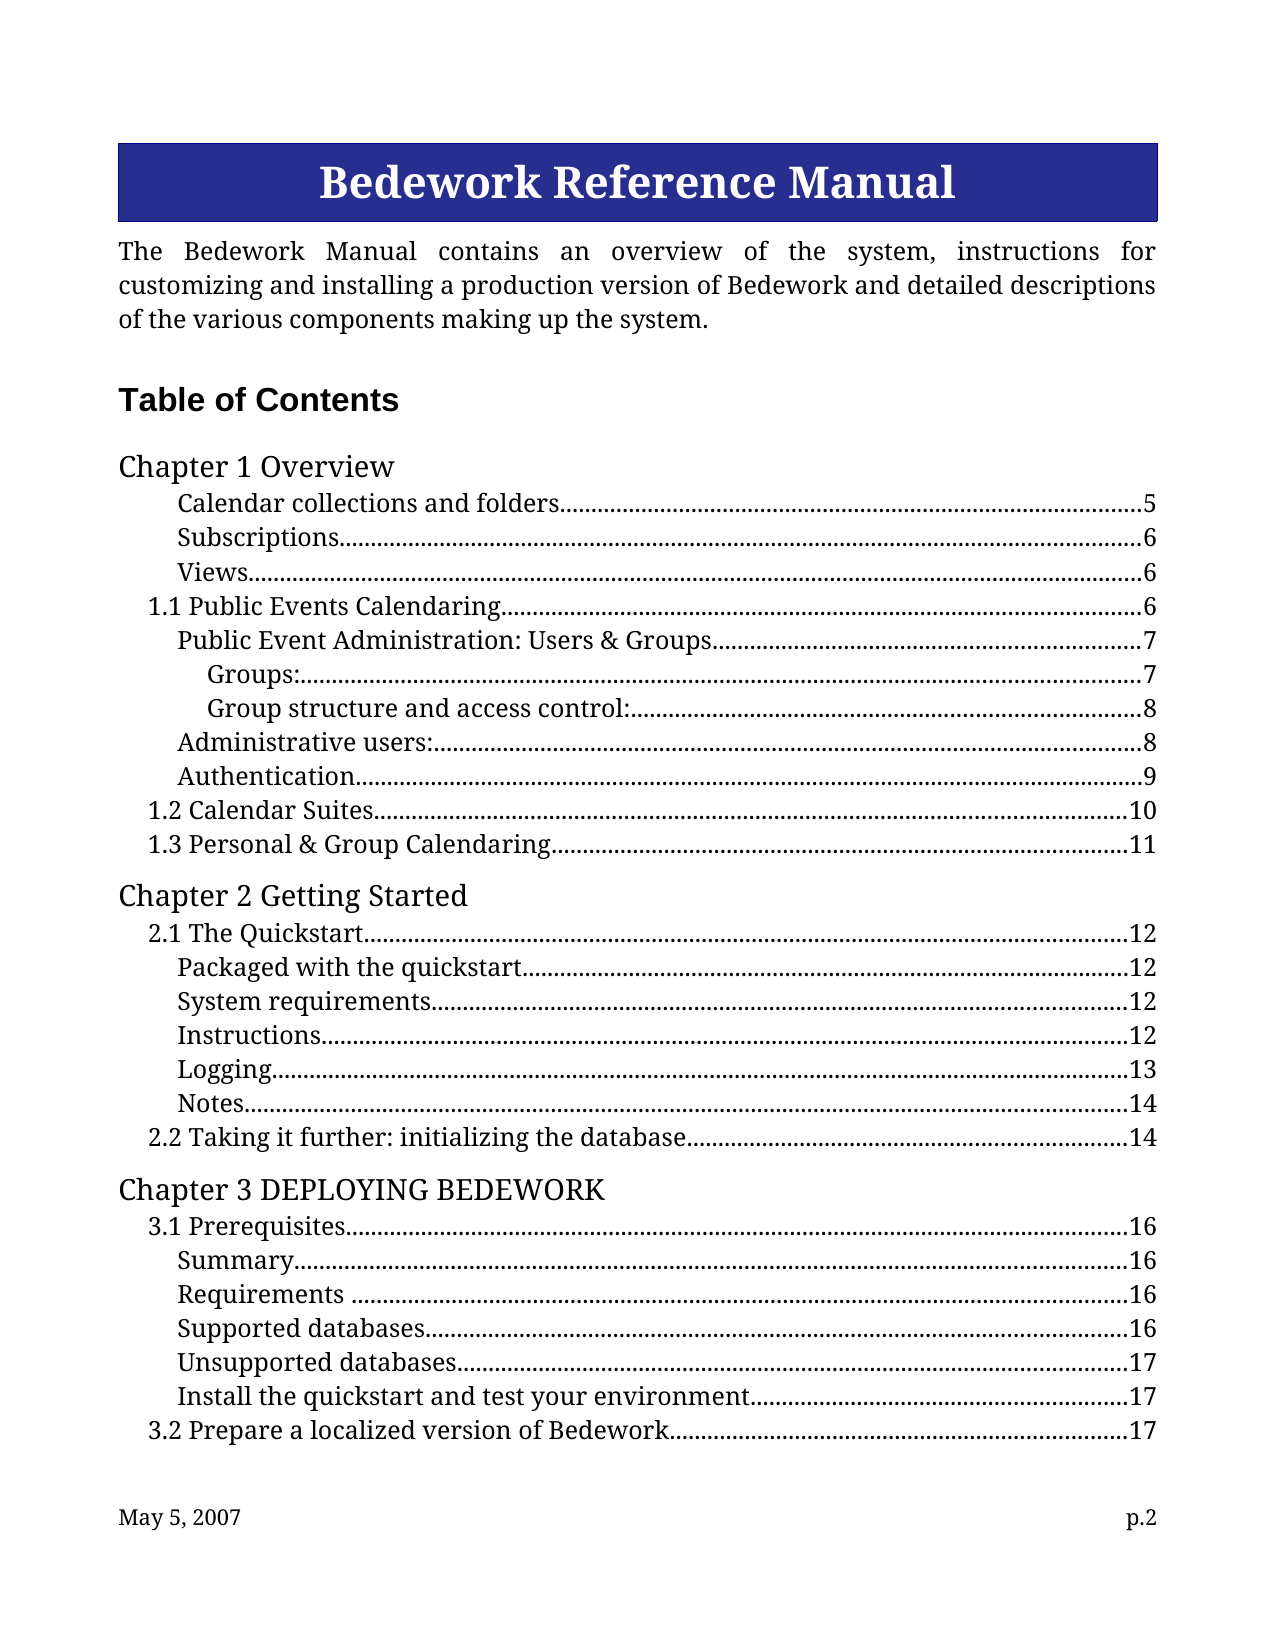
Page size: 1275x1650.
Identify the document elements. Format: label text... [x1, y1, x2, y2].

text Supported databases. 16 [177, 1311, 1157, 1345]
text 2.1 The Quickstart 12 [148, 915, 1157, 949]
text Summary 16 [177, 1243, 1157, 1277]
text Public Event Administration: Users & Groups 7 [177, 622, 1157, 656]
text Calendar collections and folders. 5 [177, 486, 1157, 520]
text Logging 13 [177, 1052, 1157, 1086]
text Administrative users: 8 [177, 724, 1157, 758]
text Groups: 7 [207, 656, 1157, 690]
text 3.1 Prerequisites 16 [148, 1208, 1157, 1243]
text Unsupported databases 17 [177, 1345, 1157, 1379]
text Packaged with the quickstart 12 [177, 949, 1157, 983]
text Authentication 9 [177, 758, 1157, 793]
text The Bedework Manual contains an overview of the system, instructions for customizing and installing a production version of Bedework and detailed descriptions of the various components making up the system. [118, 233, 1157, 336]
text 1.1 Public Events Calendaring 6 [148, 588, 1157, 622]
text Notes 14 [177, 1086, 1157, 1120]
subtitle Table of Contents [118, 382, 1157, 419]
text Group structure and access control: 8 [207, 690, 1157, 724]
text Subscriptions 6 [177, 520, 1157, 554]
text Views 6 [177, 554, 1157, 588]
text Chapter 2 Getting Started [118, 876, 1157, 915]
text 1.3 Personal & Group Calendaring 11 [148, 827, 1157, 861]
text 2.2 Taking it further: initializing the database 14 [148, 1120, 1157, 1154]
text 3.2 Prepare a localized version of Bedework 17 [148, 1413, 1157, 1447]
text Install the quickstart and test your environment 17 [177, 1379, 1157, 1413]
text Instructions 12 [177, 1018, 1157, 1052]
text System requirements 12 [177, 983, 1157, 1018]
text Requirements 16 [177, 1277, 1157, 1311]
text Chapter 3 DEPLOYING BEDEWORK [118, 1169, 1157, 1208]
text 1.2 Calendar Suites 10 [148, 793, 1157, 827]
text Bedework Reference Manual [119, 144, 1157, 221]
text Chapter 1 Overview [118, 446, 1157, 486]
